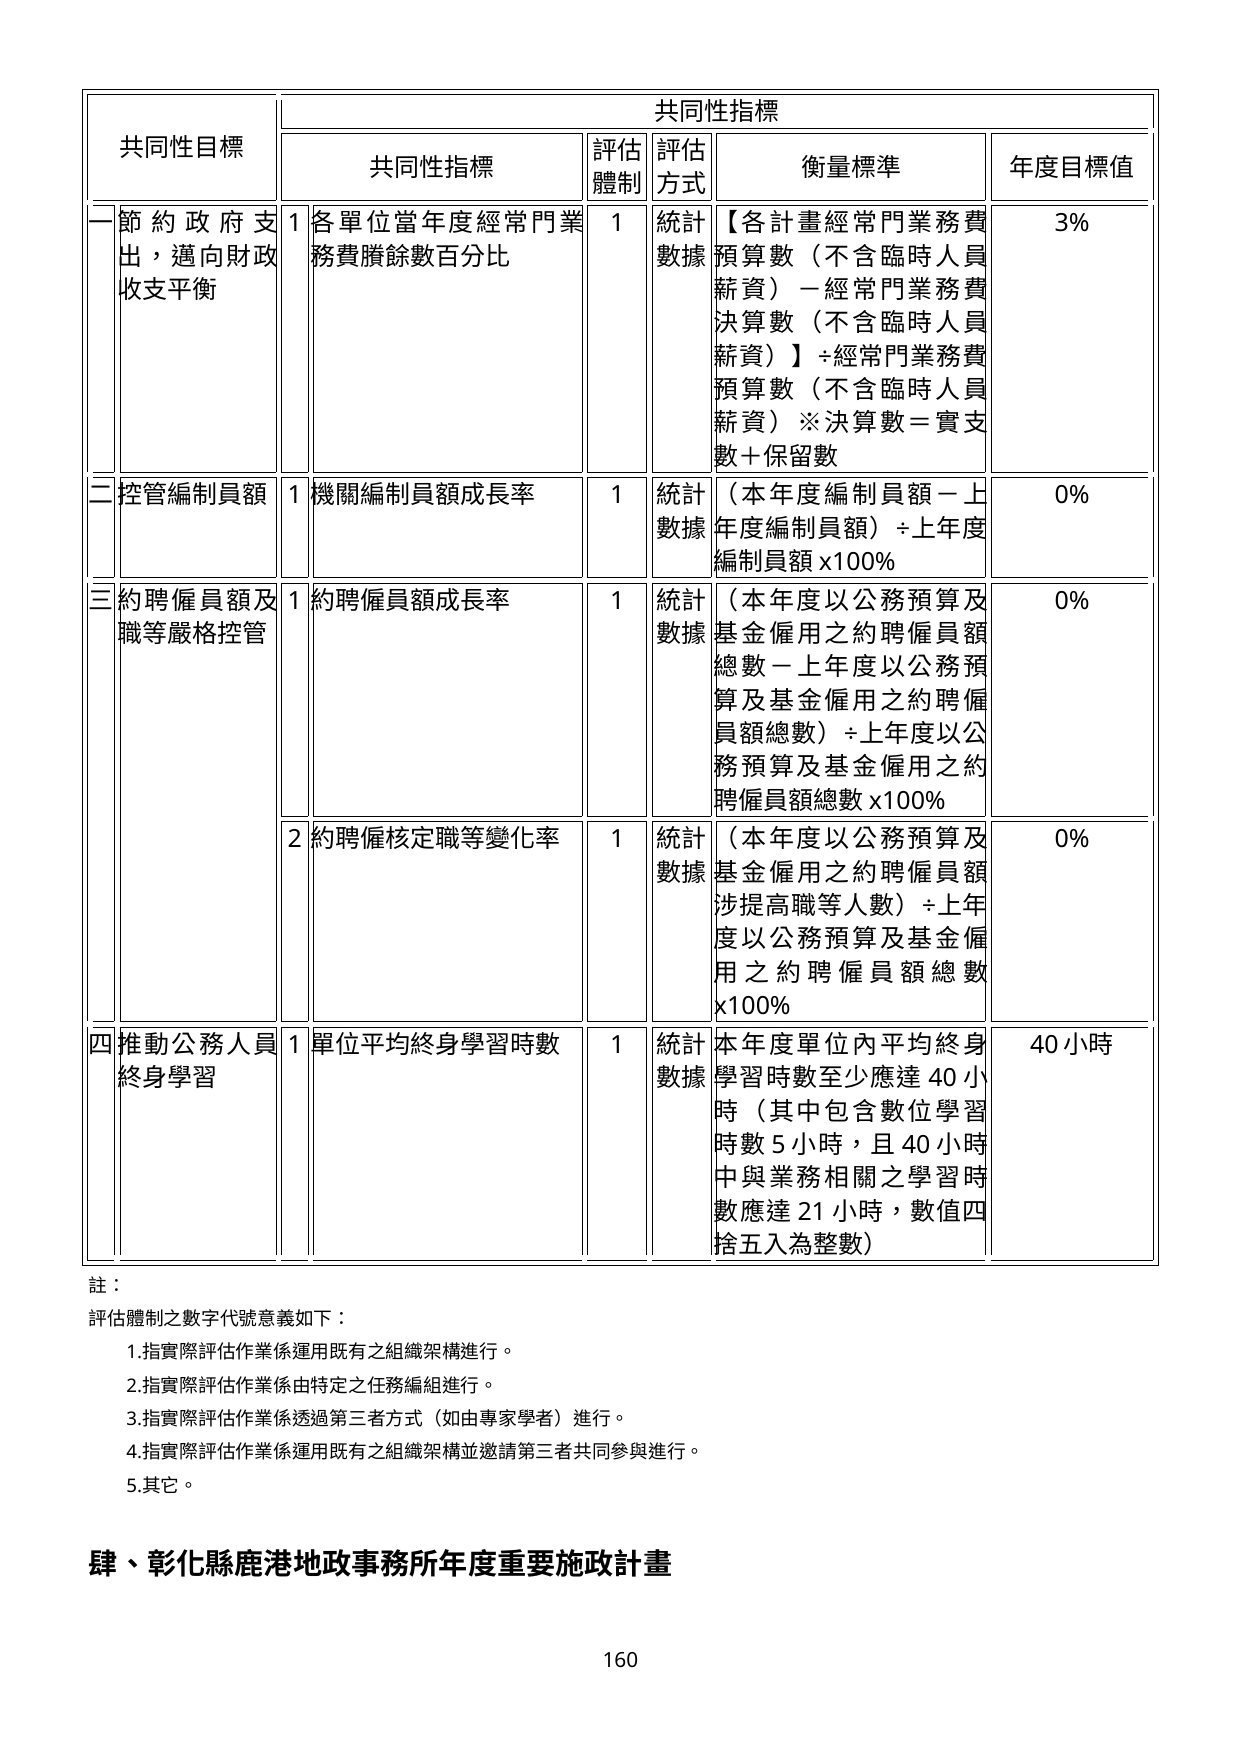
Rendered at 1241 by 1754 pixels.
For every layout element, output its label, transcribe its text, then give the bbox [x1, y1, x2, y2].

table_cell 0% [988, 472, 1156, 577]
table_cell 機關編制員額成長率 [311, 472, 585, 577]
table_cell 統計數據 [649, 816, 714, 1021]
table_cell 40小時 [988, 1021, 1156, 1260]
table_cell 1 [585, 472, 649, 577]
table_cell 0% [988, 816, 1156, 1021]
text 評估體制之數字代號意義如下： [89, 1299, 1152, 1332]
table_cell 控管編制員額 [117, 472, 278, 577]
table_cell 評估 方式 [649, 129, 714, 199]
table_cell 3% [988, 200, 1156, 472]
table_cell 單位平均終身學習時數 [311, 1021, 585, 1260]
table_cell 1 [585, 200, 649, 472]
table_cell 本年度單位內平均終身學習時數至少應達40小時（其中包含數位學習時數5小時，且40小時中與業務相關之學習時數應達21小時，數值四捨五入為整數） [714, 1021, 988, 1260]
table_cell 統計數據 [649, 577, 714, 816]
table_cell 三 [85, 577, 117, 1021]
text 註： [89, 1266, 1152, 1299]
table_cell 1 [278, 1021, 311, 1260]
table_cell 1 [278, 200, 311, 472]
table_cell 推動公務人員終身學習 [117, 1021, 278, 1260]
table_cell 統計數據 [649, 1021, 714, 1260]
table_cell 1 [585, 816, 649, 1021]
text 5.其它。 [89, 1465, 1152, 1499]
table_cell 二 [85, 472, 117, 577]
text 肆、彰化縣鹿港地政事務所年度重要施政計畫 [89, 1541, 1152, 1582]
table_cell 一 [85, 200, 117, 472]
table_cell （本年度編制員額－上年度編制員額）÷上年度編制員額x100% [714, 472, 988, 577]
table_cell 統計數據 [649, 200, 714, 472]
text 3.指實際評估作業係透過第三者方式（如由專家學者）進行。 [89, 1399, 1152, 1432]
text 4.指實際評估作業係運用既有之組織架構並邀請第三者共同參與進行。 [89, 1432, 1152, 1465]
table_cell 衡量標準 [714, 129, 988, 199]
table_cell 統計數據 [649, 472, 714, 577]
text 1.指實際評估作業係運用既有之組織架構進行。 [89, 1332, 1152, 1365]
table_cell 四 [85, 1021, 117, 1260]
table_cell 1 [278, 577, 311, 816]
table_cell 2 [278, 816, 311, 1021]
table_cell 1 [278, 472, 311, 577]
table_cell （本年度以公務預算及基金僱用之約聘僱員額涉提高職等人數）÷上年度以公務預算及基金僱用之約聘僱員額總數x100% [714, 816, 988, 1021]
table_cell 0% [988, 577, 1156, 816]
table_header 共同性目標 [85, 90, 278, 199]
table_cell 節約政府支出，邁向財政收支平衡 [117, 200, 278, 472]
table_cell 約聘僱員額及職等嚴格控管 [117, 577, 278, 1021]
table_cell （本年度以公務預算及基金僱用之約聘僱員額總數－上年度以公務預算及基金僱用之約聘僱員額總數）÷上年度以公務預算及基金僱用之約聘僱員額總數x100% [714, 577, 988, 816]
text 2.指實際評估作業係由特定之任務編組進行。 [89, 1365, 1152, 1399]
table_cell 1 [585, 577, 649, 816]
table_cell 約聘僱員額成長率 [311, 577, 585, 816]
table_cell 評估 體制 [585, 129, 649, 199]
table_cell 1 [585, 1021, 649, 1260]
table_cell 【各計畫經常門業務費預算數（不含臨時人員薪資）－經常門業務費決算數（不含臨時人員薪資）】÷經常門業務費預算數（不含臨時人員薪資）※決算數＝實支數＋保留數 [714, 200, 988, 472]
table_cell 各單位當年度經常門業務費賸餘數百分比 [311, 200, 585, 472]
table_cell 約聘僱核定職等變化率 [311, 816, 585, 1021]
table_cell 共同性指標 [278, 128, 585, 199]
table_cell 年度目標值 [988, 128, 1156, 199]
table_header 共同性指標 [278, 90, 1156, 127]
